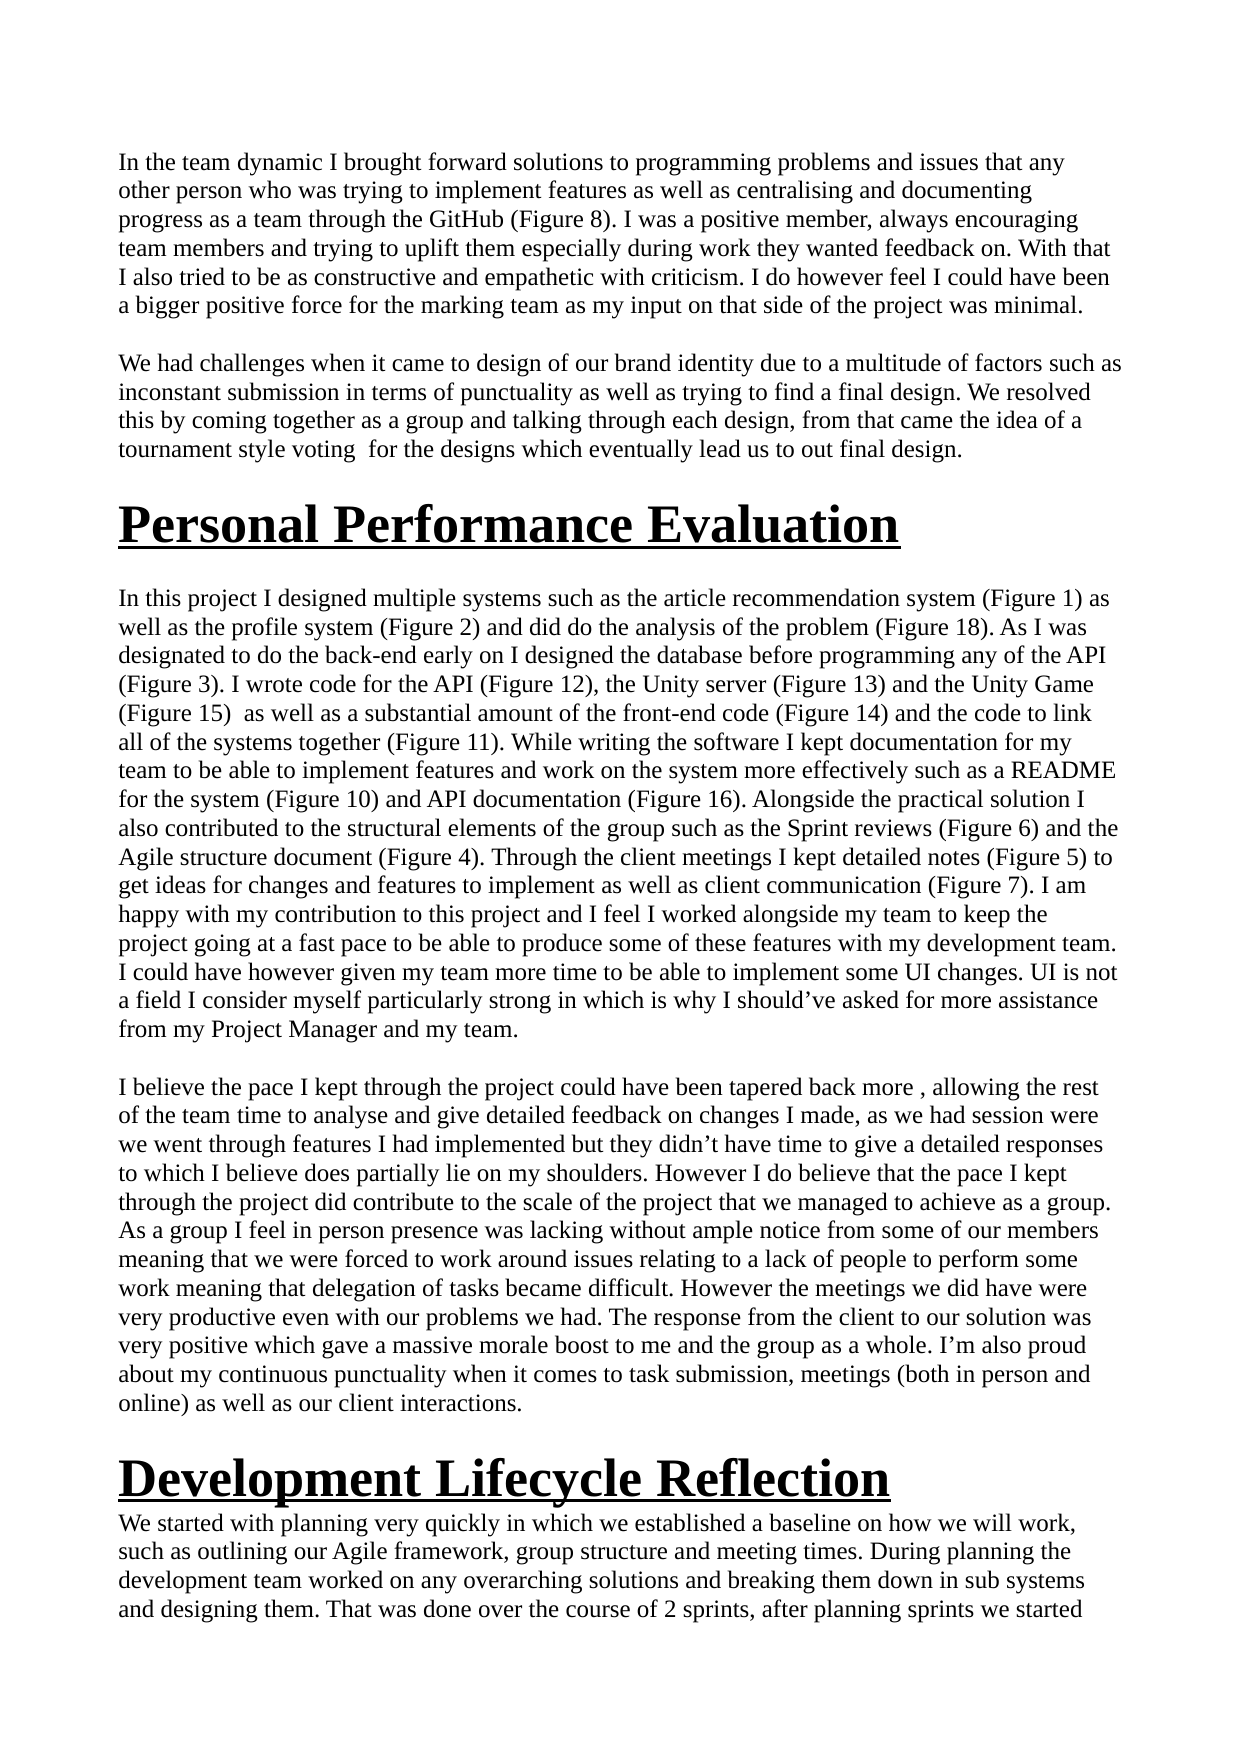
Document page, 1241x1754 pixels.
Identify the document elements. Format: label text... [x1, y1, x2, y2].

text Personal Performance Evaluation [118, 492, 1122, 554]
text I believe the pace I kept through the project could have been tapered back more , allowing the rest of the team time to analyse and give detailed feedback on changes I made, as we had session were we went through features I had implemented but they didn’t have time to give a detailed responses to which I believe does partially lie on my shoulders. However I do believe that the pace I kept through the project did contribute to the scale of the project that we managed to achieve as a group. [118, 1072, 1122, 1215]
text We started with planning very quickly in which we established a baseline on how we will work, such as outlining our Agile framework, group structure and meeting times. During planning the development team worked on any overarching solutions and breaking them down in sub systems and designing them. That was done over the course of 2 sprints, after planning sprints we started [118, 1508, 1122, 1623]
text Development Lifecycle Reflection [118, 1445, 1122, 1508]
text In the team dynamic I brought forward solutions to programming problems and issues that any other person who was trying to implement features as well as centralising and documenting progress as a team through the GitHub (Figure 8). I was a positive member, always encouraging team members and trying to uplift them especially during work they wanted feedback on. With that I also tried to be as constructive and empathetic with criticism. I do however feel I could have been a bigger positive force for the marking team as my input on that side of the project was minimal. [118, 147, 1122, 319]
text As a group I feel in person presence was lacking without ample notice from some of our members meaning that we were forced to work around issues relating to a lack of people to perform some work meaning that delegation of tasks became difficult. However the meetings we did have were very productive even with our problems we had. The response from the client to our solution was very positive which gave a massive morale boost to me and the group as a whole. I’m also proud about my continuous punctuality when it comes to task submission, meetings (both in person and online) as well as our client interactions. [118, 1215, 1122, 1417]
text In this project I designed multiple systems such as the article recommendation system (Figure 1) as well as the profile system (Figure 2) and did do the analysis of the problem (Figure 18). As I was designated to do the back-end early on I designed the database before programming any of the API (Figure 3). I wrote code for the API (Figure 12), the Unity server (Figure 13) and the Unity Game (Figure 15) as well as a substantial amount of the front-end code (Figure 14) and the code to link all of the systems together (Figure 11). While writing the software I kept documentation for my team to be able to implement features and work on the system more effectively such as a README for the system (Figure 10) and API documentation (Figure 16). Alongside the practical solution I also contributed to the structural elements of the group such as the Sprint reviews (Figure 6) and the Agile structure document (Figure 4). Through the client meetings I kept detailed notes (Figure 5) to get ideas for changes and features to implement as well as client communication (Figure 7). I am happy with my contribution to this project and I feel I worked alongside my team to keep the project going at a fast pace to be able to produce some of these features with my development team. I could have however given my team more time to be able to implement some UI changes. UI is not a field I consider myself particularly strong in which is why I should’ve asked for more assistance from my Project Manager and my team. [118, 583, 1122, 1043]
text We had challenges when it came to design of our brand identity due to a multitude of factors such as inconstant submission in terms of punctuality as well as trying to find a final design. We resolved this by coming together as a group and talking through each design, from that came the idea of a tournament style voting for the designs which eventually lead us to out final design. [118, 348, 1122, 463]
